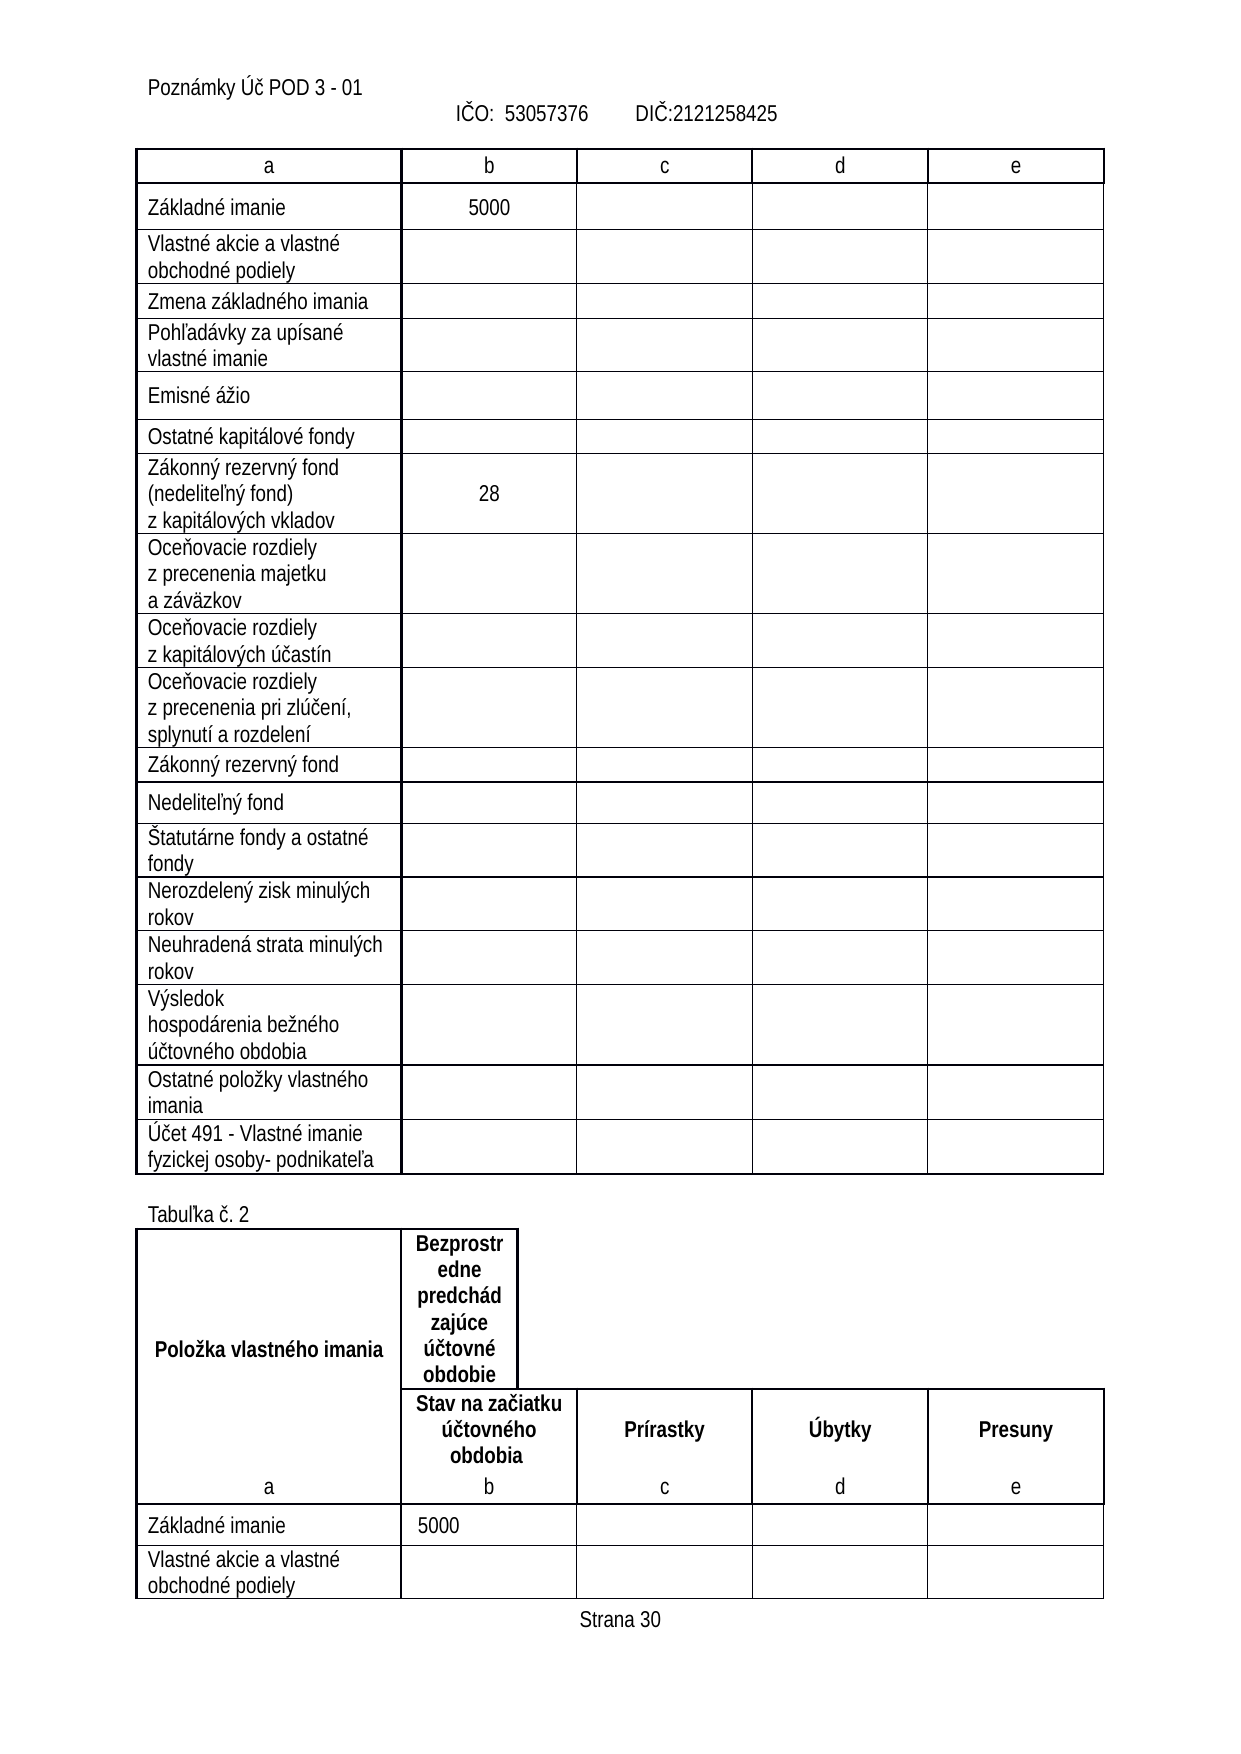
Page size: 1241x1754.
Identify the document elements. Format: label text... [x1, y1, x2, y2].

table_cell [403, 1066, 576, 1119]
table_cell [403, 319, 576, 371]
table_cell Základné imanie [138, 1505, 400, 1544]
table_cell [577, 985, 752, 1064]
table_cell [577, 878, 752, 930]
table_cell [753, 668, 927, 747]
table_cell [403, 878, 576, 930]
table_cell Oceňovacie rozdiely z kapitálových účastín [138, 614, 400, 667]
table_cell 5000 [403, 184, 576, 229]
table_cell [928, 668, 1103, 747]
text Tabuľka č. 2 [148, 1201, 1092, 1227]
table_cell Výsledok hospodárenia bežného účtovného obdobia [138, 985, 400, 1064]
table_cell [577, 534, 752, 613]
table_cell [928, 614, 1103, 667]
table_cell [928, 184, 1103, 229]
table_cell Zákonný rezervný fond [138, 748, 400, 781]
table_cell [753, 454, 927, 533]
table_cell [928, 372, 1103, 418]
table_cell [403, 783, 576, 823]
table_cell [403, 824, 576, 876]
table_cell [753, 614, 927, 667]
table_cell Ostatné položky vlastného imania [138, 1066, 400, 1119]
table_cell [577, 319, 752, 371]
table_cell [403, 284, 576, 317]
table_cell [928, 230, 1103, 283]
table_cell Presuny [929, 1390, 1103, 1469]
table_cell [403, 1120, 576, 1173]
table_cell c [578, 1469, 751, 1503]
table_cell [577, 372, 752, 418]
table_cell [928, 319, 1103, 371]
table_cell [928, 1505, 1103, 1544]
table_cell a [138, 150, 400, 182]
table_cell [928, 824, 1103, 876]
table_cell [403, 420, 576, 453]
table_cell Zákonný rezervný fond (nedeliteľný fond) z kapitálových vkladov [138, 454, 400, 533]
table_cell [577, 184, 752, 229]
table_cell [577, 824, 752, 876]
table_cell e [929, 1469, 1103, 1503]
table_cell b [402, 1469, 576, 1503]
table_cell [928, 534, 1103, 613]
table_cell [403, 372, 576, 418]
table_cell [753, 230, 927, 283]
table_cell Emisné ážio [138, 372, 400, 418]
table_cell [403, 230, 576, 283]
table_cell [753, 1505, 927, 1544]
table_cell Vlastné akcie a vlastné obchodné podiely [138, 230, 400, 283]
table_cell [753, 748, 927, 781]
table_cell [577, 1066, 752, 1119]
table_cell [928, 985, 1103, 1064]
table_cell Ostatné kapitálové fondy [138, 420, 400, 453]
table_cell [928, 748, 1103, 781]
table_cell [928, 420, 1103, 453]
table_cell [577, 1546, 752, 1598]
table_cell Oceňovacie rozdiely z precenenia pri zlúčení, splynutí a rozdelení [138, 668, 400, 747]
table_cell [753, 1120, 927, 1173]
table_header [519, 1228, 1104, 1388]
table_cell [402, 1546, 576, 1598]
table_cell [403, 614, 576, 667]
table_cell Vlastné akcie a vlastné obchodné podiely [138, 1546, 400, 1598]
table_cell [577, 668, 752, 747]
table_cell [928, 1546, 1103, 1598]
table_cell [928, 878, 1103, 930]
table_cell 28 [403, 454, 576, 533]
table_cell [403, 668, 576, 747]
table_cell [753, 1546, 927, 1598]
table_header Položka vlastného imania [138, 1230, 400, 1469]
table_cell [403, 931, 576, 984]
table_cell b [403, 150, 576, 182]
table_cell Účet 491 - Vlastné imanie fyzickej osoby- podnikateľa [138, 1120, 400, 1173]
table_cell [753, 534, 927, 613]
table_cell Nedeliteľný fond [138, 783, 400, 823]
table_cell [577, 614, 752, 667]
table_cell Oceňovacie rozdiely z precenenia majetku a záväzkov [138, 534, 400, 613]
table_cell [928, 454, 1103, 533]
table_cell [753, 319, 927, 371]
table_cell [753, 420, 927, 453]
table_cell Nerozdelený zisk minulých rokov [138, 878, 400, 930]
table_cell [928, 931, 1103, 984]
table_cell [753, 372, 927, 418]
table_cell [577, 931, 752, 984]
table_cell [753, 824, 927, 876]
table_header Bezprostredne predchádzajúce účtovné obdobie [402, 1230, 516, 1388]
table_cell [577, 783, 752, 823]
table_cell Prírastky [578, 1390, 751, 1469]
table_cell Zmena základného imania [138, 284, 400, 317]
table_cell [403, 534, 576, 613]
table_cell [753, 985, 927, 1064]
table_cell c [578, 150, 751, 182]
table_cell [753, 284, 927, 317]
table_cell Stav na začiatku účtovného obdobia [402, 1390, 576, 1469]
table_cell Úbytky [753, 1390, 927, 1469]
table_cell [577, 230, 752, 283]
table_cell [753, 931, 927, 984]
table_cell [928, 1066, 1103, 1119]
table_cell [753, 184, 927, 229]
table_cell [577, 748, 752, 781]
table_cell [577, 1120, 752, 1173]
table_cell [577, 1505, 752, 1544]
table_cell Pohľadávky za upísané vlastné imanie [138, 319, 400, 371]
table_cell Základné imanie [138, 184, 400, 229]
table_cell [753, 1066, 927, 1119]
table_cell [577, 454, 752, 533]
table_cell d [753, 1469, 927, 1503]
table_cell [928, 783, 1103, 823]
table_cell [928, 1120, 1103, 1173]
table_cell e [929, 150, 1103, 182]
table_cell [403, 985, 576, 1064]
table_cell [753, 878, 927, 930]
table_cell [577, 420, 752, 453]
table_cell 5000 [402, 1505, 576, 1544]
table_cell d [753, 150, 927, 182]
table_cell [928, 284, 1103, 317]
table_cell [577, 284, 752, 317]
table_cell a [138, 1469, 400, 1503]
table_cell Štatutárne fondy a ostatné fondy [138, 824, 400, 876]
table_cell [753, 783, 927, 823]
table_cell Neuhradená strata minulých rokov [138, 931, 400, 984]
table_cell [403, 748, 576, 781]
